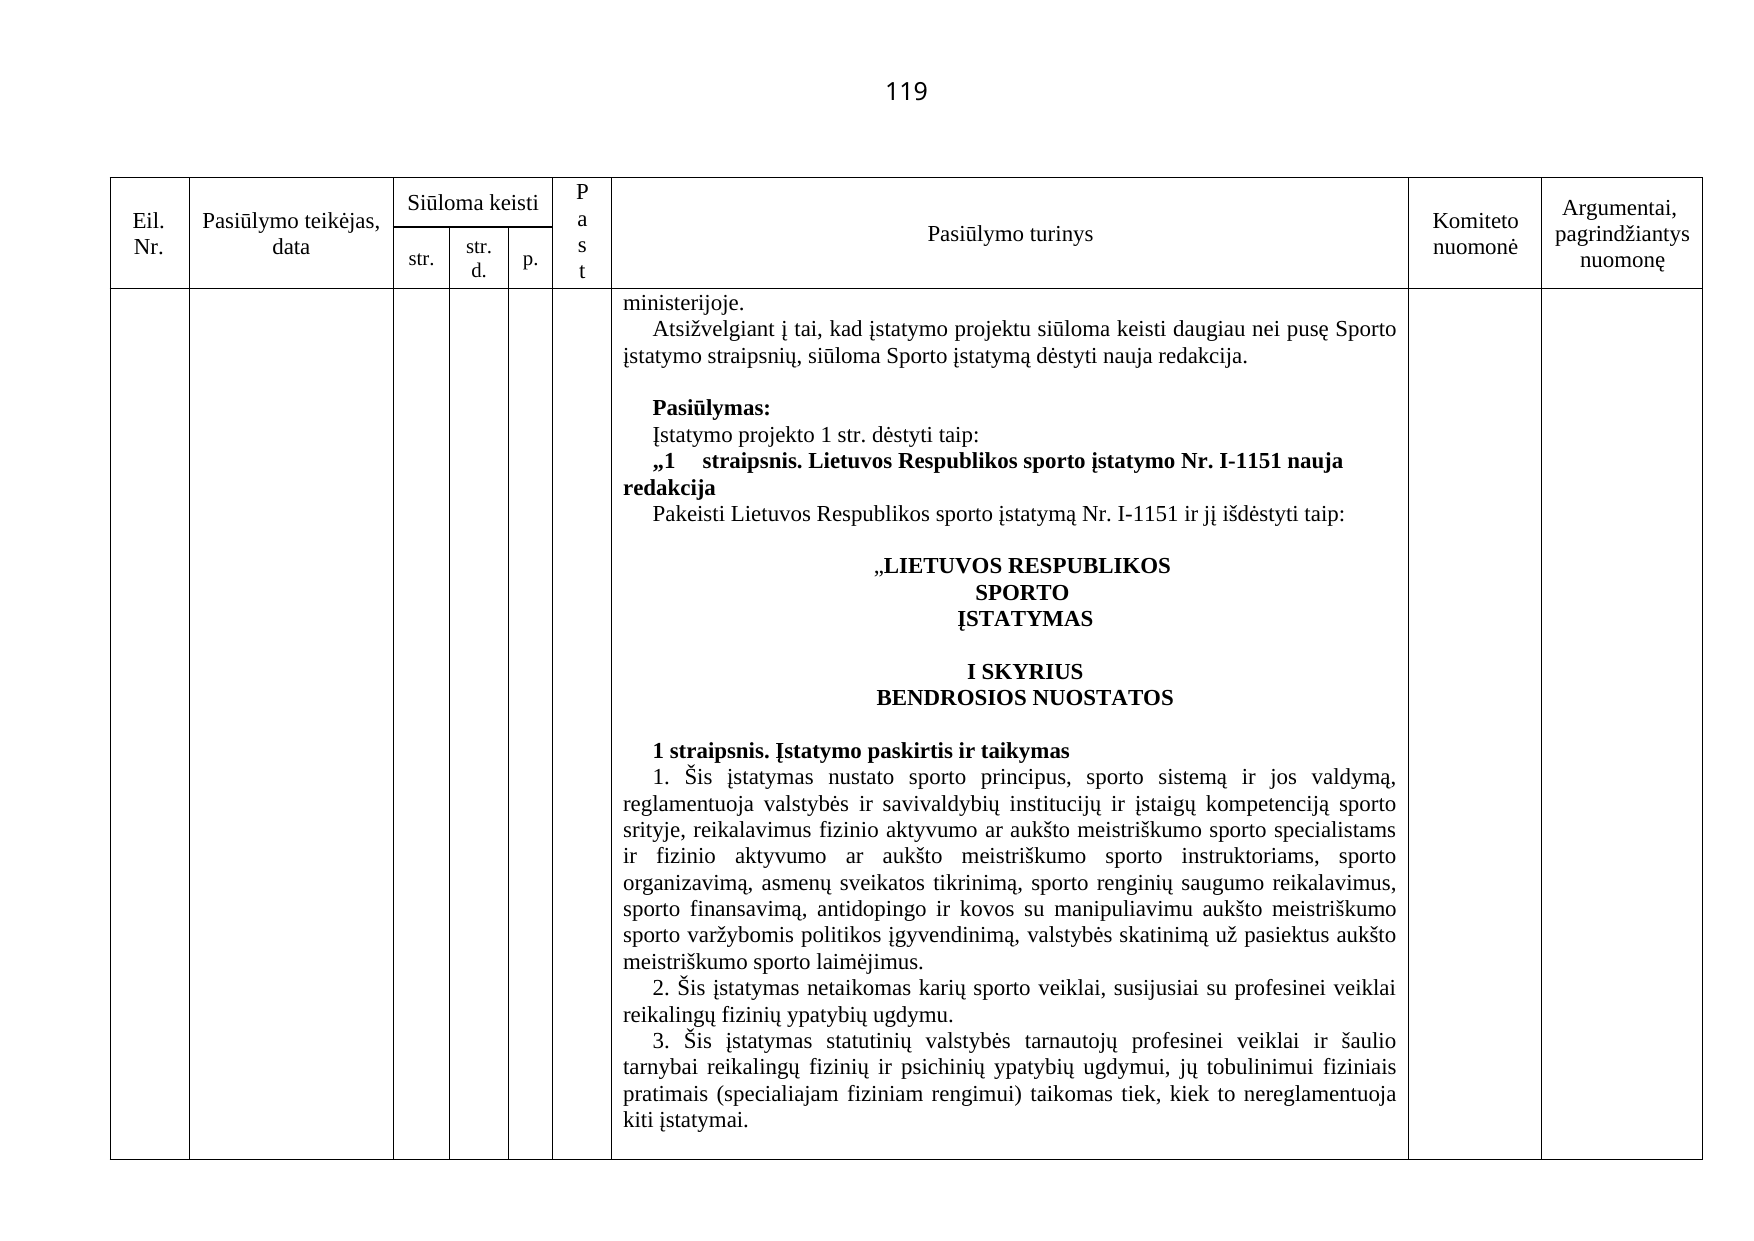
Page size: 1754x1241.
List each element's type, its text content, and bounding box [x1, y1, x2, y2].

table_cell p. [509, 228, 552, 288]
table_cell [394, 289, 449, 1159]
table_cell [509, 289, 552, 1159]
table_header Siūloma keisti [394, 178, 552, 226]
table_cell [190, 289, 393, 1159]
table_cell str. [394, 228, 449, 288]
table_header Eil. Nr. [111, 178, 189, 288]
table_cell [1409, 289, 1541, 1159]
table_header Pasiūlymo teikėjas, data [190, 178, 393, 288]
table_header Pastabos [553, 178, 611, 288]
table_cell [450, 289, 508, 1159]
table_header Argumentai, pagrindžiantys nuomonę [1542, 178, 1702, 288]
table_cell [1542, 289, 1702, 1159]
table_cell ministerijoje. Atsižvelgiant į tai, kad įstatymo projektu siūloma keisti daugiau nei pusę Sporto įstatymo straipsnių, siūloma Sporto įstatymą dėstyti nauja redakcija. Pasiūlymas: Įstatymo projekto 1 str. dėstyti taip: „1 straipsnis. Lietuvos Respublikos sporto įstatymo Nr. I-1151 nauja redakcija Pakeisti Lietuvos Respublikos sporto įstatymą Nr. I-1151 ir jį išdėstyti taip: „LIETUVOS RESPUBLIKOS SPORTO ĮSTATYMAS I SKYRIUS BENDROSIOS NUOSTATOS 1 straipsnis. Įstatymo paskirtis ir taikymas 1. Šis įstatymas nustato sporto principus, sporto sistemą ir jos valdymą, reglamentuoja valstybės ir savivaldybių institucijų ir įstaigų kompetenciją sporto srityje, reikalavimus fizinio aktyvumo ar aukšto meistriškumo sporto specialistams ir fizinio aktyvumo ar aukšto meistriškumo sporto instruktoriams, sporto organizavimą, asmenų sveikatos tikrinimą, sporto renginių saugumo reikalavimus, sporto finansavimą, antidopingo ir kovos su manipuliavimu aukšto meistriškumo sporto varžybomis politikos įgyvendinimą, valstybės skatinimą už pasiektus aukšto meistriškumo sporto laimėjimus. 2. Šis įstatymas netaikomas karių sporto veiklai, susijusiai su profesinei veiklai reikalingų fizinių ypatybių ugdymu. 3. Šis įstatymas statutinių valstybės tarnautojų profesinei veiklai ir šaulio tarnybai reikalingų fizinių ir psichinių ypatybių ugdymui, jų tobulinimui fiziniais pratimais (specialiajam fiziniam rengimui) taikomas tiek, kiek to nereglamentuoja kiti įstatymai. [612, 289, 1408, 1159]
table_cell [553, 289, 611, 1159]
table_header Pasiūlymo turinys [612, 178, 1408, 288]
table_cell str. d. [450, 228, 508, 288]
table_cell [111, 289, 189, 1159]
table_header Komiteto nuomonė [1409, 178, 1541, 288]
